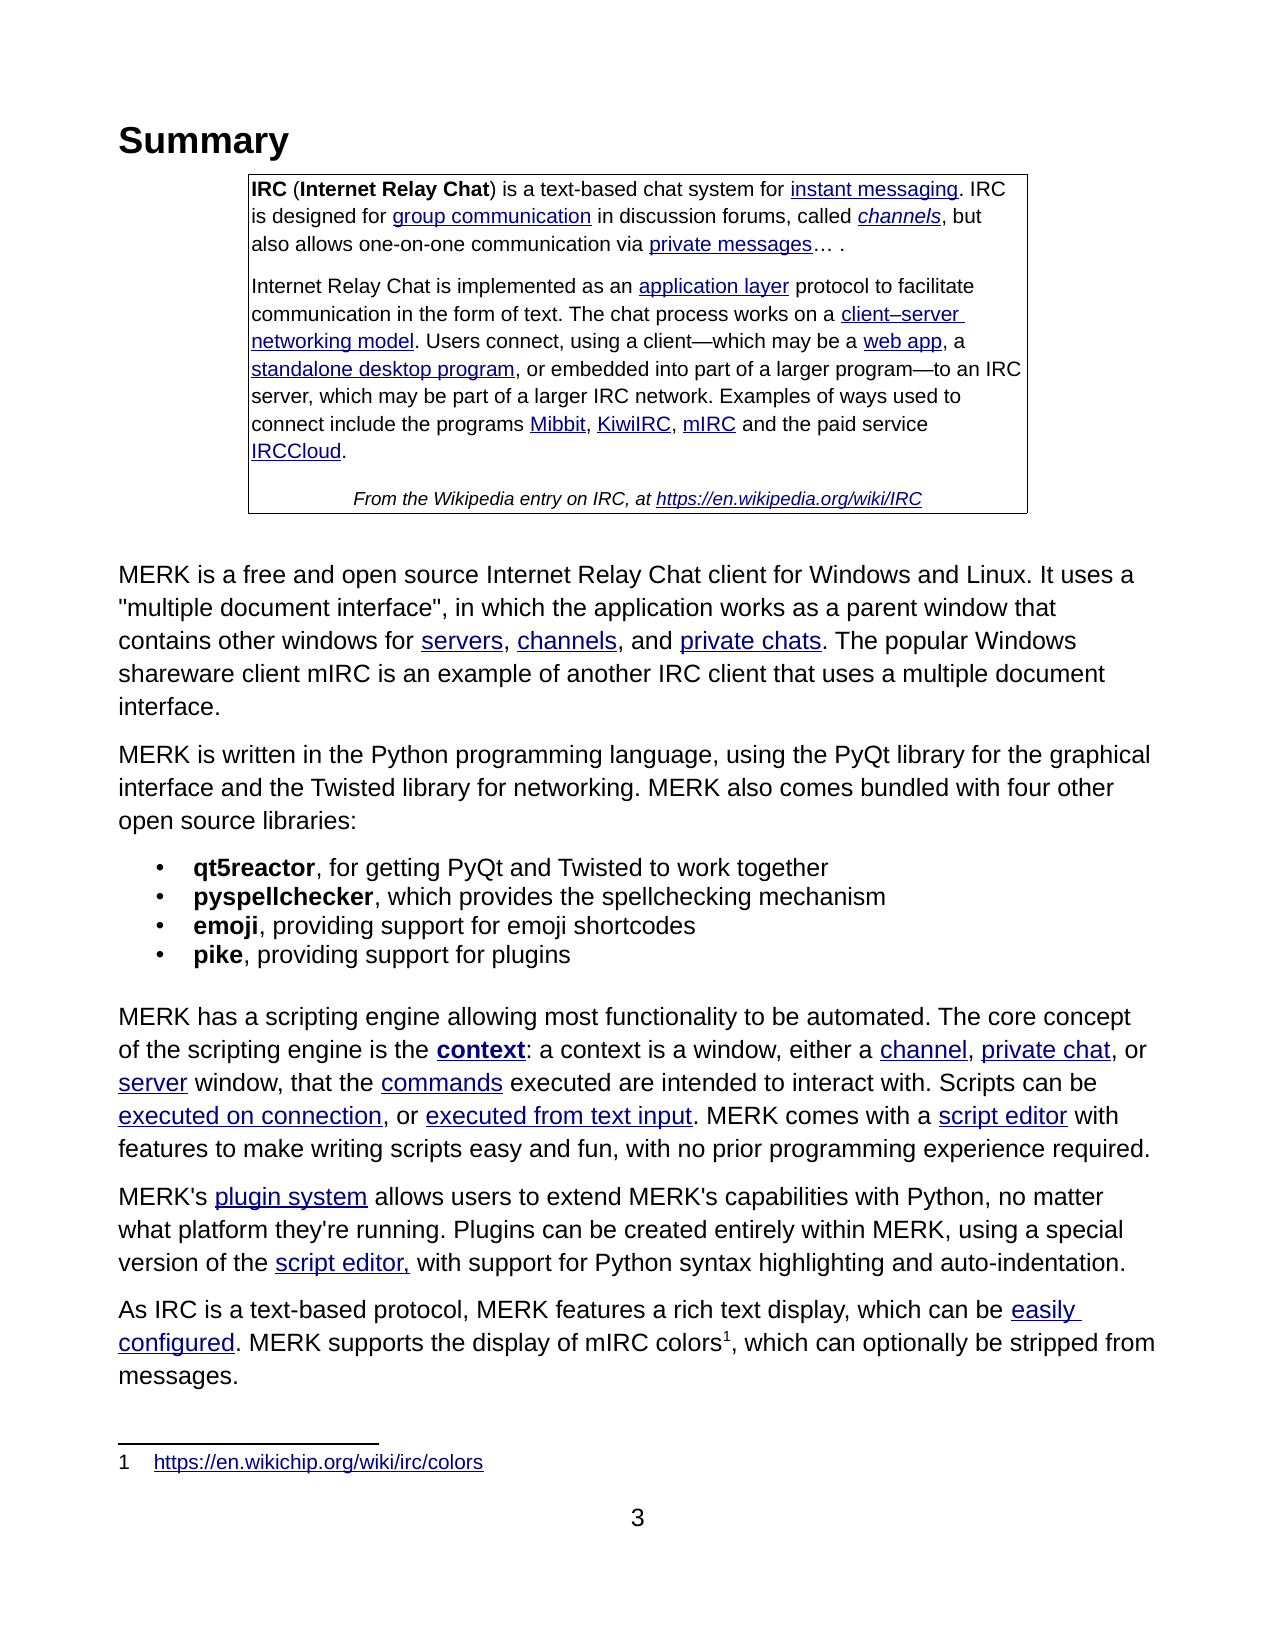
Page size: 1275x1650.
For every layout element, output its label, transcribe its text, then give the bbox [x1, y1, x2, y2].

text MERK's plugin system allows users to extend MERK's capabilities with Python, no matter what platform they're running. Plugins can be created entirely within MERK, using a special version of the script editor, with support for Python syntax highlighting and auto-indentation. [118, 1182, 1157, 1276]
list pike, providing support for plugins [156, 940, 1157, 969]
text MERK has a scripting engine allowing most functionality to be automated. The core concept of the scripting engine is the context: a context is a window, either a channel, private chat, or server window, that the commands executed are intended to interact with. Scripts can be executed on connection, or executed from text input. MERK comes with a script editor with features to make writing scripts easy and fun, with no prior programming experience required. [118, 969, 1157, 1163]
list pyspellchecker, which provides the spellchecking mechanism [156, 882, 1157, 911]
text MERK is a free and open source Internet Relay Chat client for Windows and Linux. It uses a "multiple document interface", in which the application works as a parent window that contains other windows for servers, channels, and private chats. The popular Windows shareware client mIRC is an example of another IRC client that uses a multiple document interface. [118, 560, 1157, 721]
list qt5reactor, for getting PyQt and Twisted to work together [156, 853, 1157, 882]
table_cell From the Wikipedia entry on IRC, at https://en.wikipedia.org/wiki/IRC [249, 485, 1027, 512]
subtitle Summary [118, 118, 1157, 161]
text MERK is written in the Python programming language, using the PyQt library for the graphical interface and the Twisted library for networking. MERK also comes bundled with four other open source libraries: [118, 740, 1157, 834]
text https://en.wikichip.org/wiki/irc/colors [118, 1450, 1157, 1474]
list emoji, providing support for emoji shortcodes [156, 911, 1157, 940]
table_header IRC (Internet Relay Chat) is a text-based chat system for instant messaging. IRC is designed for group communication in discussion forums, called channels, but also allows one-on-one communication via private messages… . Internet Relay Chat is implemented as an application layer protocol to facilitate communication in the form of text. The chat process works on a client–server networking model. Users connect, using a client—which may be a web app, a standalone desktop program, or embedded into part of a larger program—to an IRC server, which may be part of a larger IRC network. Examples of ways used to connect include the programs Mibbit, KiwiIRC, mIRC and the paid service IRCCloud. [249, 175, 1027, 485]
text As IRC is a text-based protocol, MERK features a rich text display, which can be easily configured. MERK supports the display of mIRC colors, which can optionally be stripped from messages. [118, 1295, 1157, 1390]
